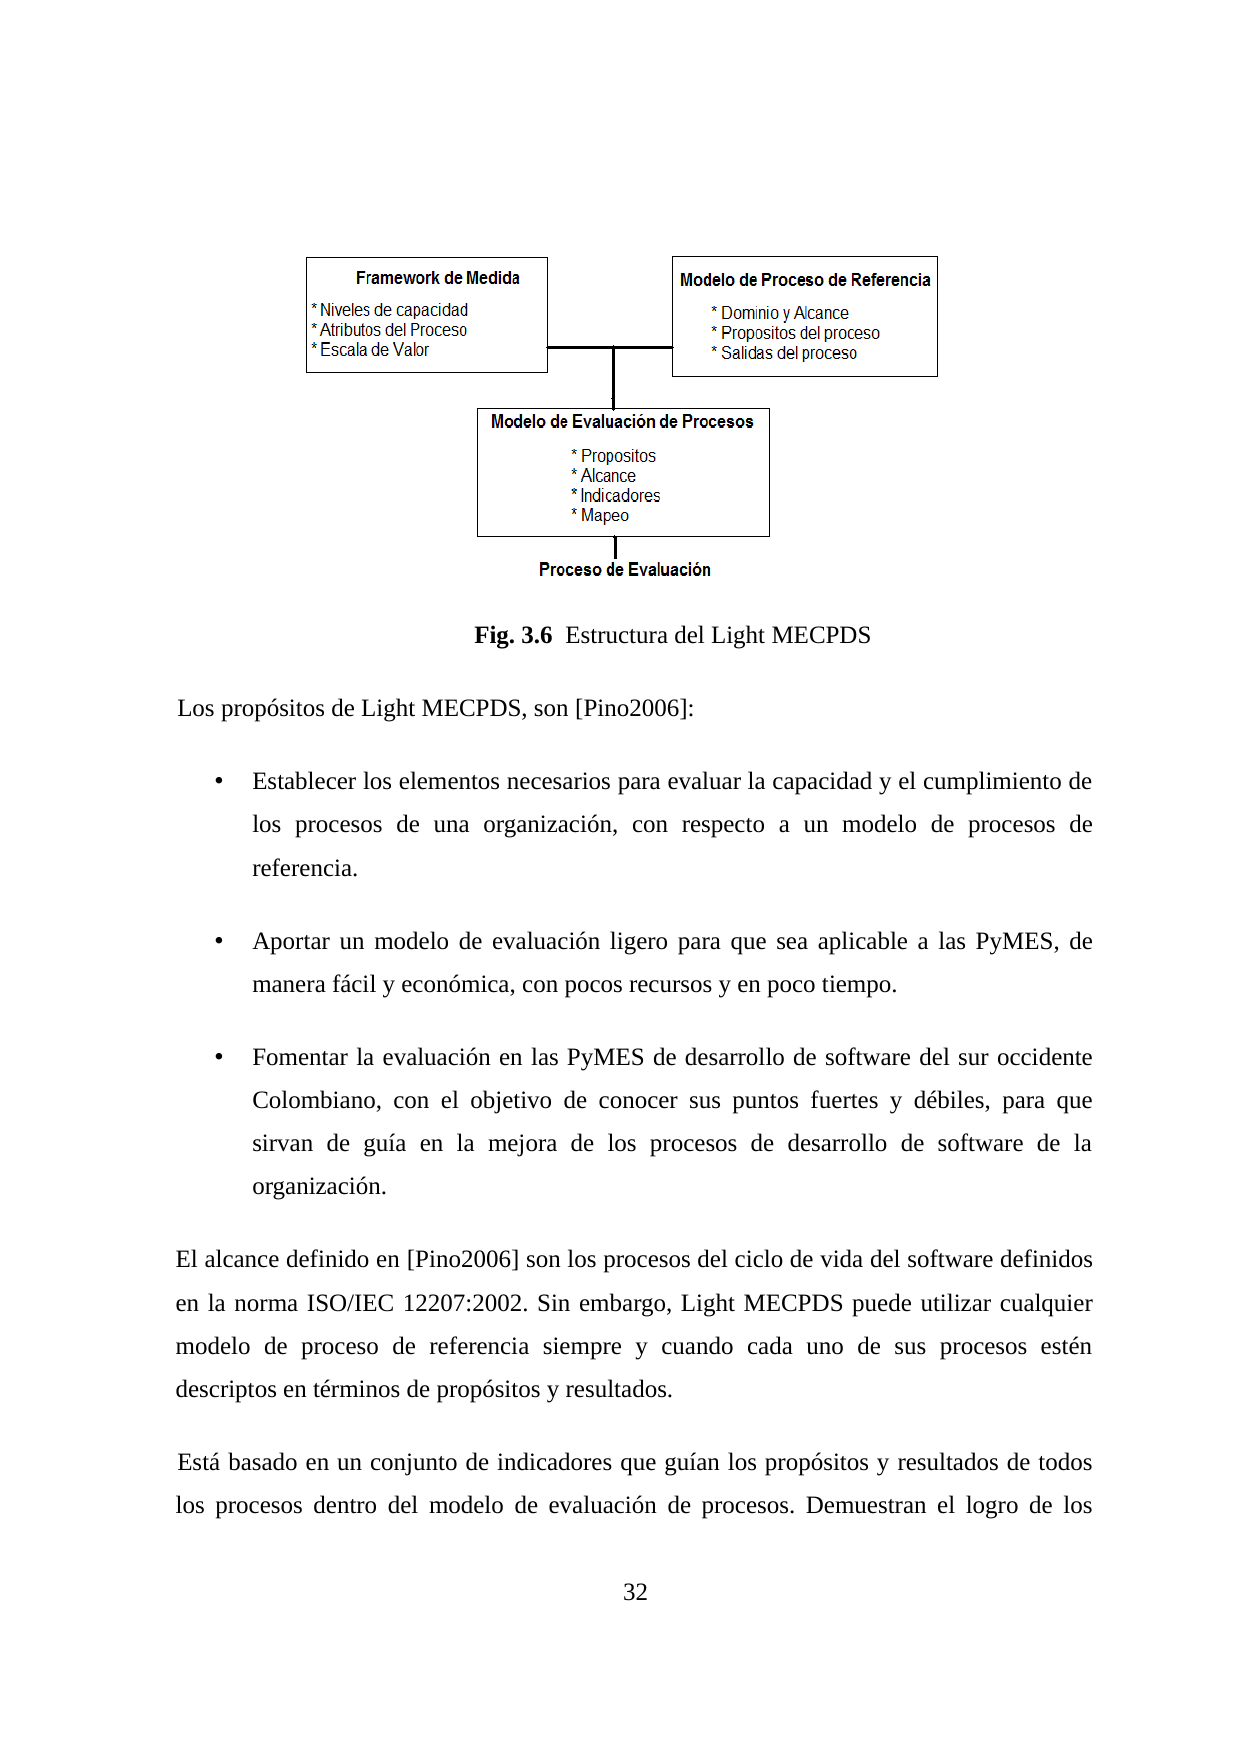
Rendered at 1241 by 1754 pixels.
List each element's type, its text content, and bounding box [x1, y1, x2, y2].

list Aportar un modelo de evaluación ligero para que sea aplicable a las PyMES, de manera fácil y económica, con pocos recursos y en poco tiempo. [214, 926, 1093, 998]
text Está basado en un conjunto de indicadores que guían los propósitos y resultados de todos los procesos dentro del modelo de evaluación de procesos. Demuestran el logro de los [175, 1447, 1093, 1519]
list Fig. 3.6 Estructura del Light MECPDS [214, 606, 1093, 649]
list Establecer los elementos necesarios para evaluar la capacidad y el cumplimiento de los procesos de una organización, con respecto a un modelo de procesos de referencia. [214, 766, 1093, 881]
list Fomentar la evaluación en las PyMES de desarrollo de software del sur occidente Colombiano, con el objetivo de conocer sus puntos fuertes y débiles, para que sirvan de guía en la mejora de los procesos de desarrollo de software de la organización. [214, 1042, 1093, 1200]
picture [173, 177, 1097, 606]
list El alcance definido en [Pino2006] son los procesos del ciclo de vida del software definidos en la norma ISO/IEC 12207:2002. Sin embargo, Light MECPDS puede utilizar cualquier modelo de proceso de referencia siempre y cuando cada uno de sus procesos estén descriptos en términos de propósitos y resultados. [175, 1244, 1093, 1403]
text Los propósitos de Light MECPDS, son [Pino2006]: [175, 693, 1093, 722]
